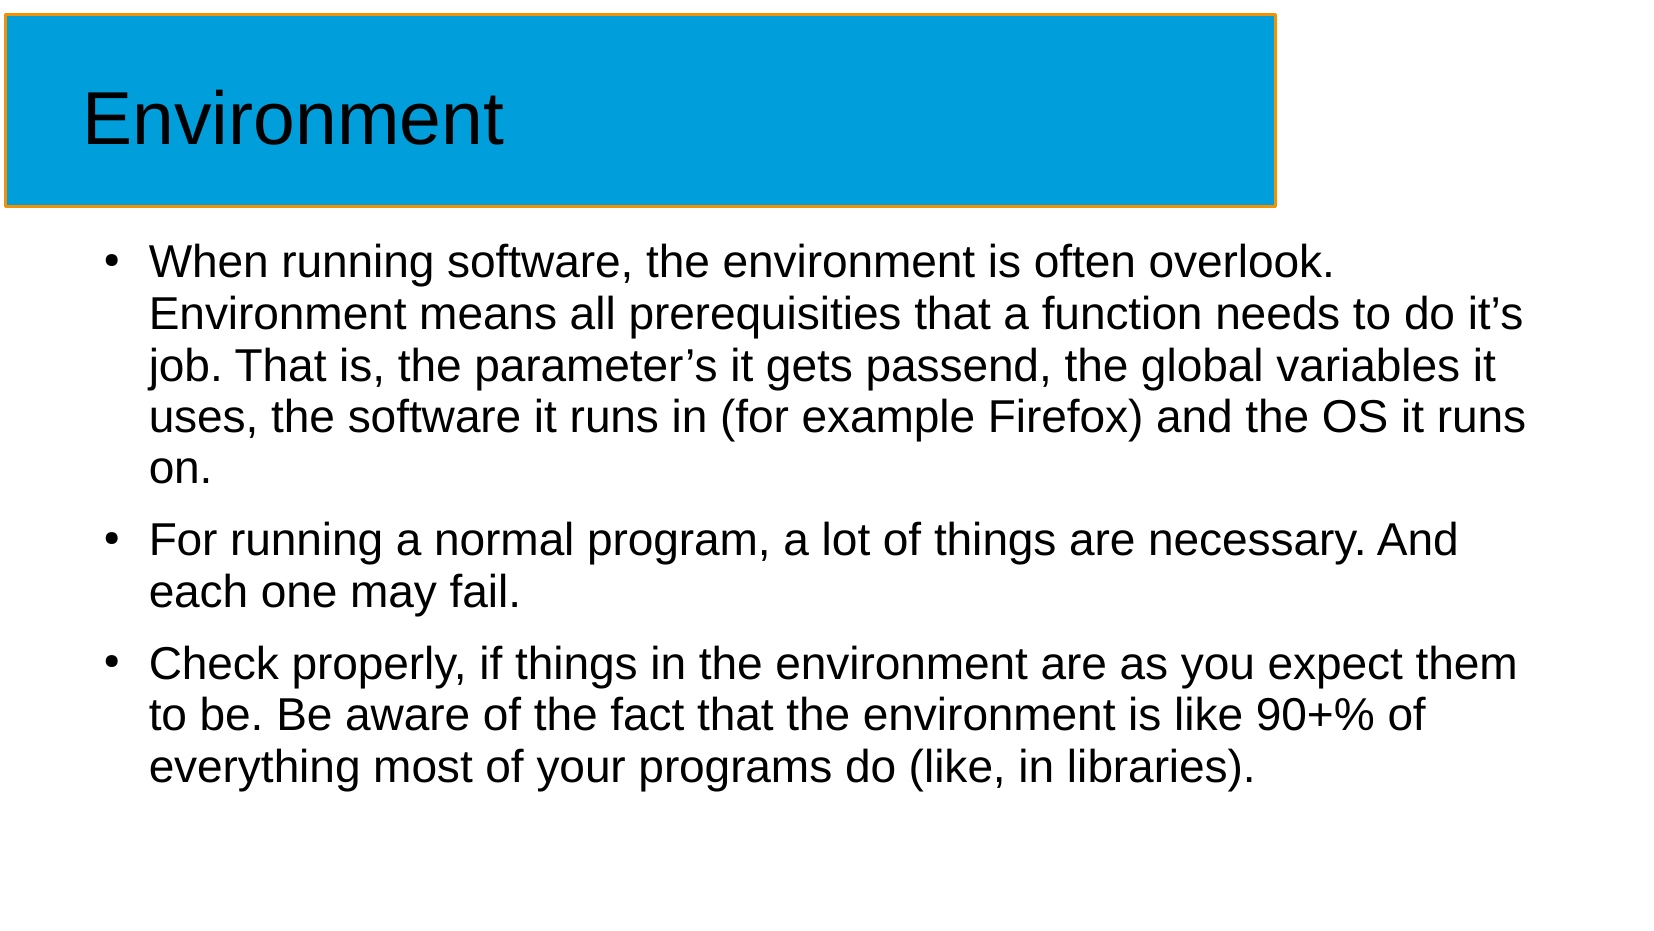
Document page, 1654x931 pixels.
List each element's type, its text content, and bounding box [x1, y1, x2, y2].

list When running software, the environment is often overlook. Environment means all prerequisities that a function needs to do it’s job. That is, the parameter’s it gets passend, the global variables it uses, the software it runs in (for example Firefox) and the OS it runs on. For running a normal program, a lot of things are necessary. And each one may fail. Check properly, if things in the environment are as you expect them to be. Be aware of the fact that the environment is like 90+% of everything most of your programs do (like, in libraries). [88, 236, 1565, 798]
title Environment [82, 44, 1235, 192]
